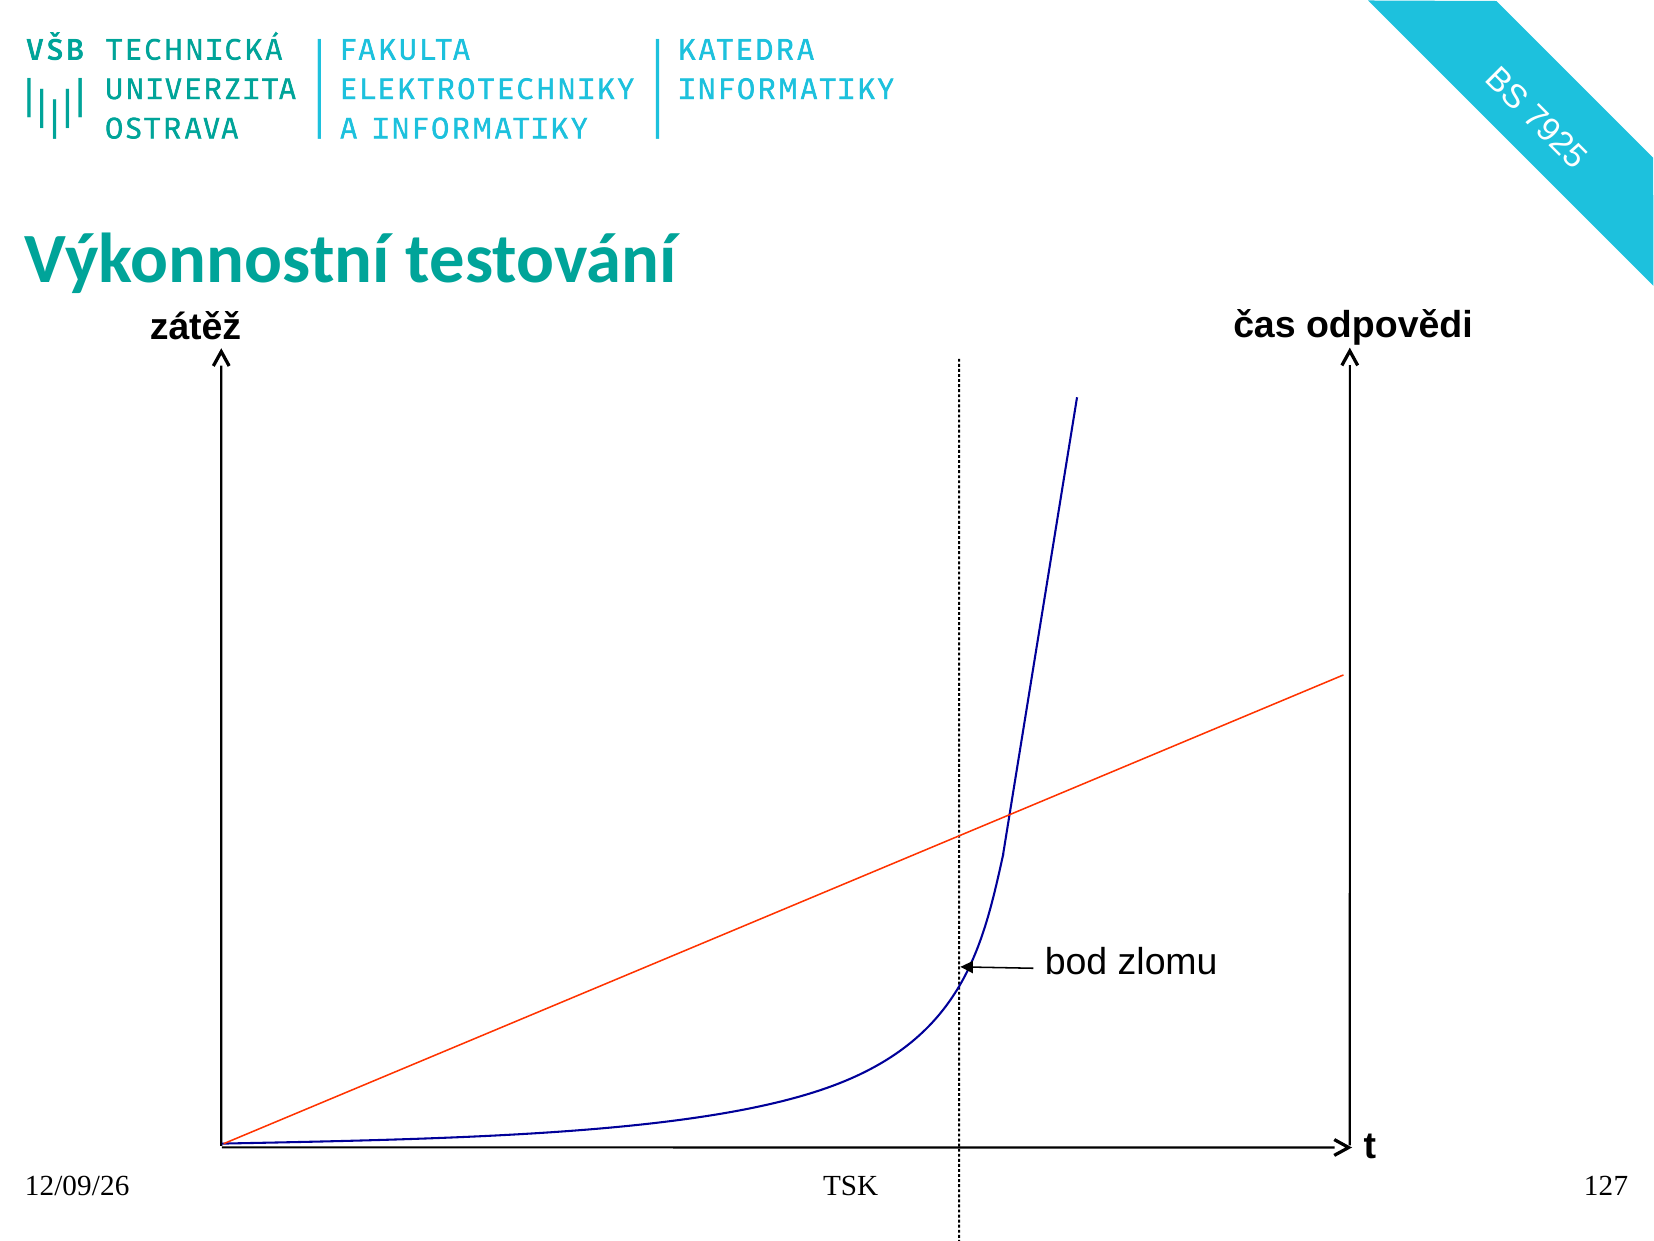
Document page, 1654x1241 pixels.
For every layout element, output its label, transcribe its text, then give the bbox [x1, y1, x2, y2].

text_box bod zlomu [1030, 929, 1233, 990]
text_box BS 7925 [1368, 0, 1654, 286]
text_box t [1348, 1113, 1392, 1174]
title Výkonnostní testování [24, 169, 1629, 300]
picture [26, 31, 894, 139]
text_box zátěž [135, 294, 257, 355]
text_box čas odpovědi [1218, 293, 1489, 353]
